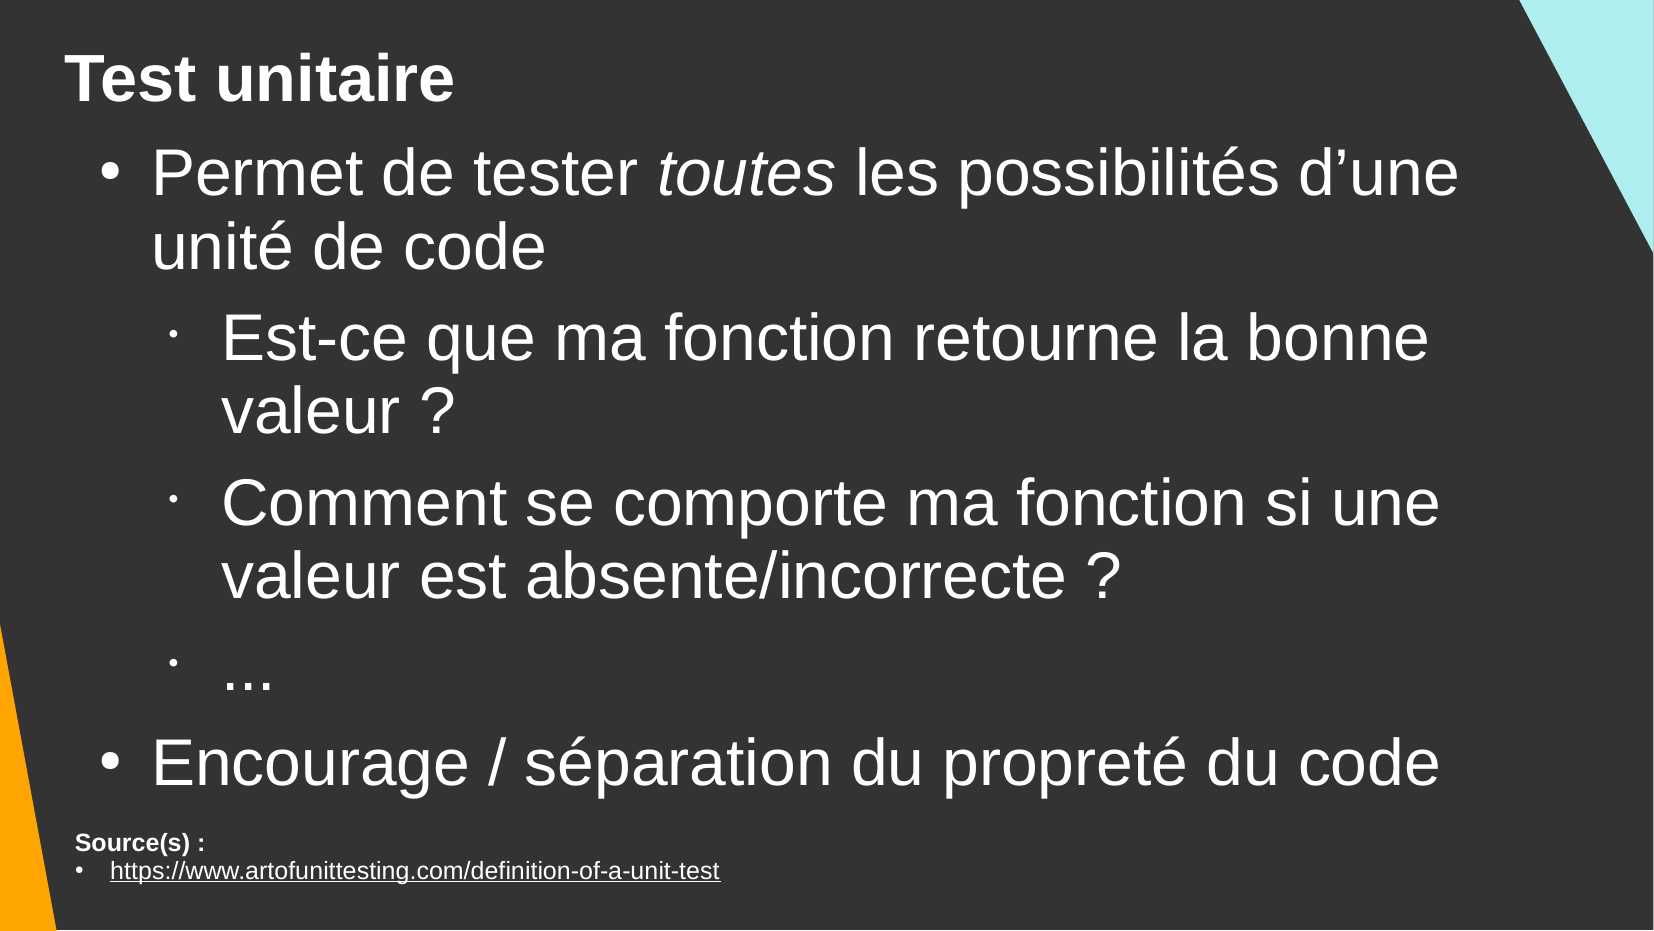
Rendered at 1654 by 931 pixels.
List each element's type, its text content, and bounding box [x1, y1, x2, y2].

title Test unitaire [64, 40, 1635, 116]
text_box [0, 624, 57, 931]
text_box [1519, 0, 1654, 255]
text_box Source(s) : https://www.artofunittesting.com/definition-of-a-unit-test [60, 821, 1546, 906]
list Permet de tester toutes les possibilités d’une unité de code Est-ce que ma fonction retourne la bonne valeur ? Comment se comporte ma fonction si une valeur est absente/incorrecte ? ... Encourage / séparation du propreté du code [80, 135, 1620, 804]
